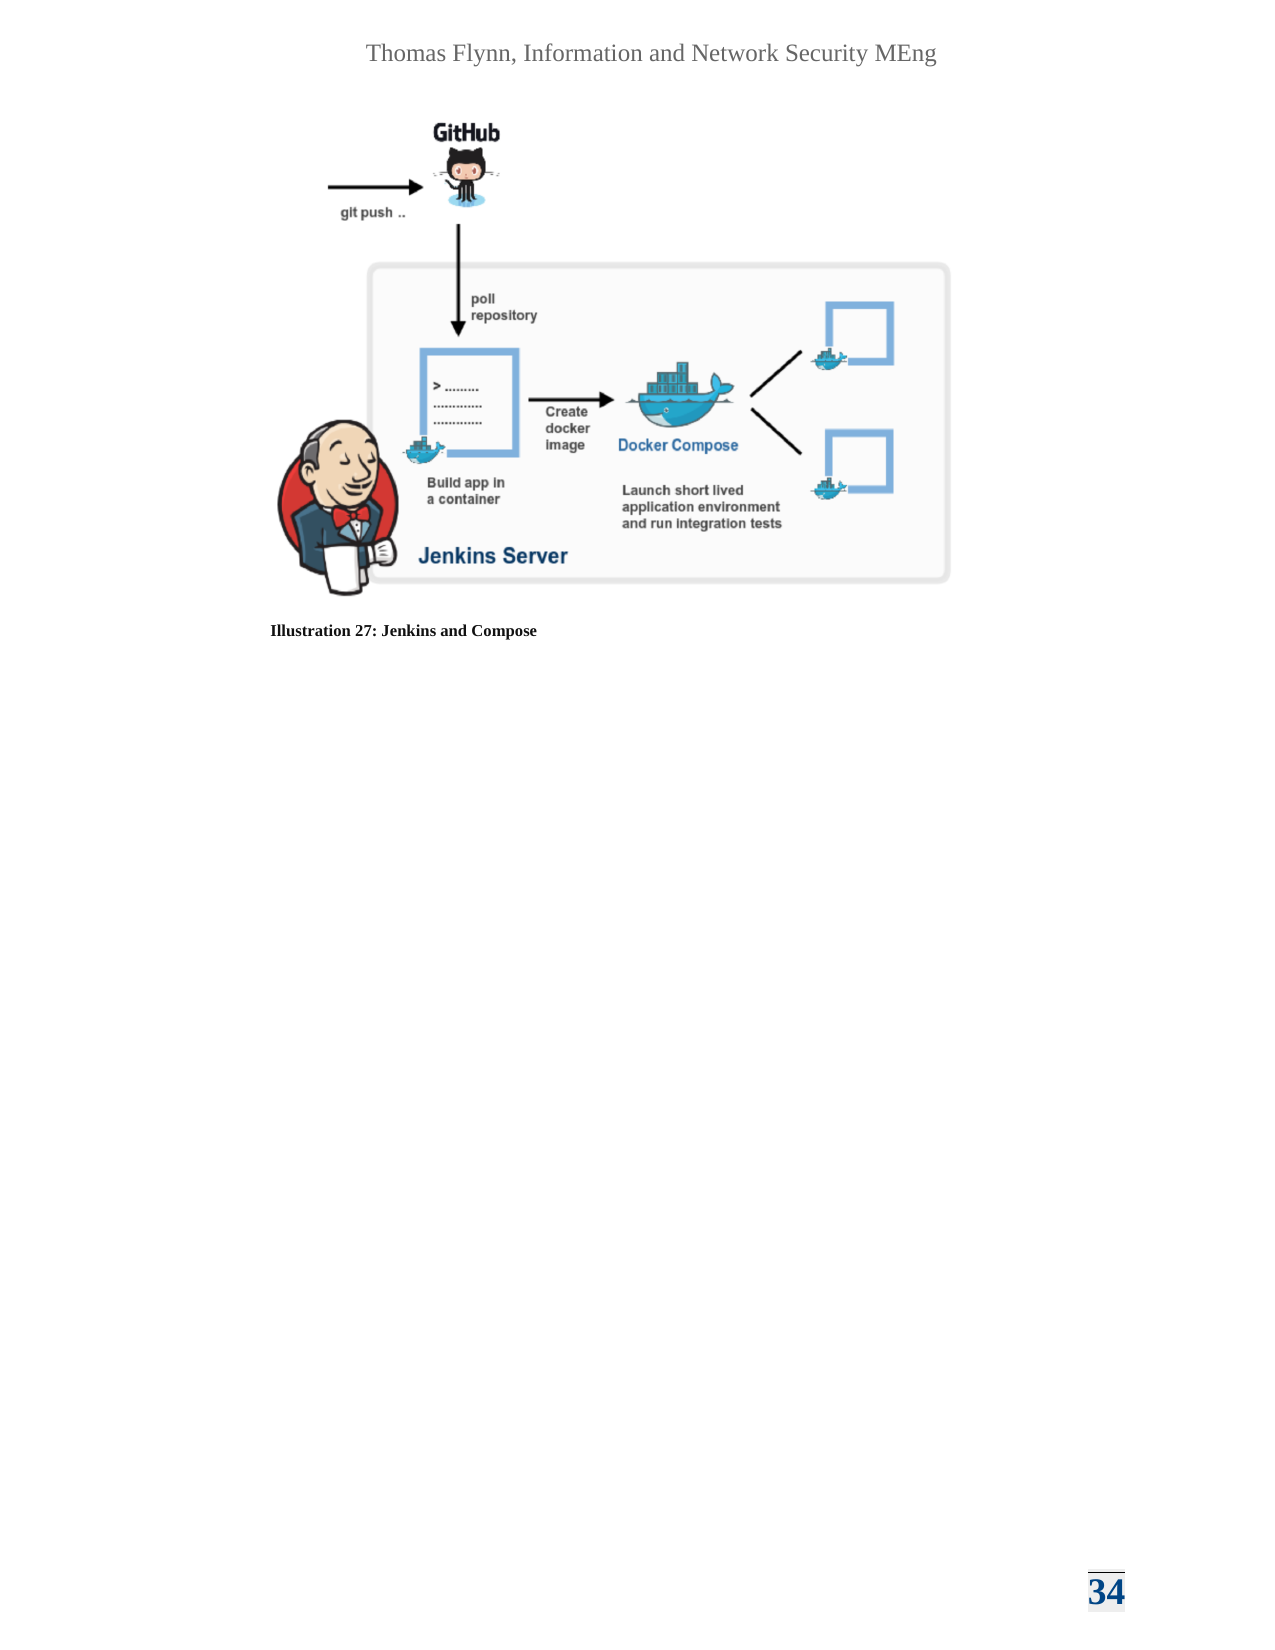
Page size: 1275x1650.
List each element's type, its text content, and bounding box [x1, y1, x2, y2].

text Illustration 27: Jenkins and Compose [270, 611, 974, 640]
picture [270, 104, 974, 611]
